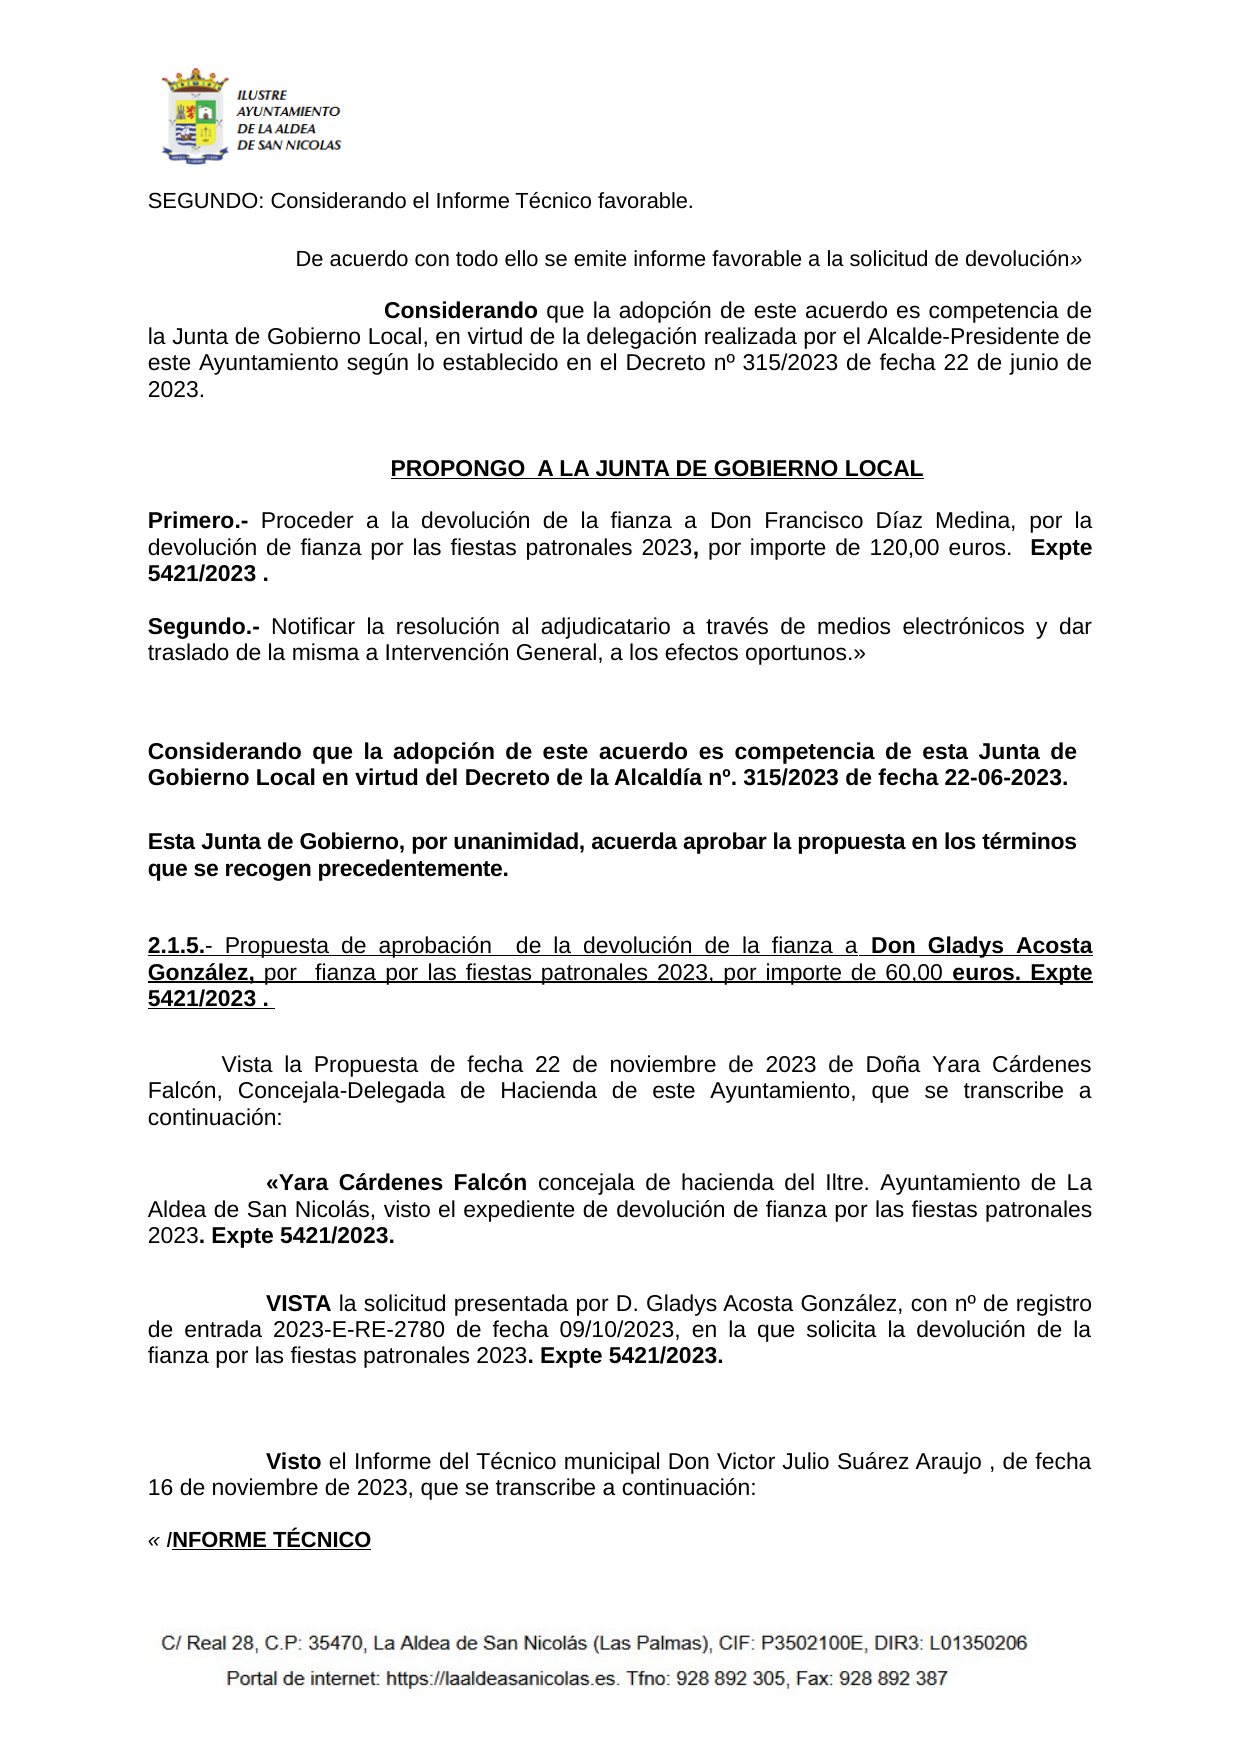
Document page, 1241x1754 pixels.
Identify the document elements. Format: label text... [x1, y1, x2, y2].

picture [148, 60, 357, 172]
text « INFORME TÉCNICO [148, 1527, 1093, 1552]
text Considerando que la adopción de este acuerdo es competencia de esta Junta de Gobierno Local en virtud del Decreto de la Alcaldía nº. 315/2023 de fecha 22-06-2023. [148, 738, 1078, 791]
text De acuerdo con todo ello se emite informe favorable a la solicitud de devolución» [295, 246, 1093, 271]
text Vista la Propuesta de fecha 22 de noviembre de 2023 de Doña Yara Cárdenes Falcón, Concejala-Delegada de Hacienda de este Ayuntamiento, que se transcribe a continuación: [148, 1051, 1093, 1130]
picture [149, 1627, 1034, 1694]
text «Yara Cárdenes Falcón concejala de hacienda del Iltre. Ayuntamiento de La Aldea de San Nicolás, visto el expediente de devolución de fianza por las fiestas patronales 2023. Expte 5421/2023. [148, 1169, 1093, 1248]
text Considerando que la adopción de este acuerdo es competencia de la Junta de Gobierno Local, en virtud de la delegación realizada por el Alcalde-Presidente de este Ayuntamiento según lo establecido en el Decreto nº 315/2023 de fecha 22 de junio de 2023. [148, 297, 1093, 402]
text Segundo.- Notificar la resolución al adjudicatario a través de medios electrónicos y dar traslado de la misma a Intervención General, a los efectos oportunos.» [148, 613, 1093, 666]
text 2.1.5.- Propuesta de aprobación de la devolución de la fianza a Don Gladys Acosta González, por fianza por las fiestas patronales 2023, por importe de 60,00 euros. Expte [148, 932, 1093, 981]
text VISTA la solicitud presentada por D. Gladys Acosta González, con nº de registro de entrada 2023-E-RE-2780 de fecha 09/10/2023, en la que solicita la devolución de la fianza por las fiestas patronales 2023. Expte 5421/2023. [148, 1289, 1093, 1369]
text SEGUNDO: Considerando el Informe Técnico favorable. [148, 188, 1093, 214]
text 5421/2023 . [148, 983, 1093, 1011]
text Primero.- Proceder a la devolución de la fianza a Don Francisco Díaz Medina, por la devolución de fianza por las fiestas patronales 2023, por importe de 120,00 euros. Expte 5421/2023 . [148, 507, 1093, 586]
text Visto el Informe del Técnico municipal Don Victor Julio Suárez Araujo , de fecha 16 de noviembre de 2023, que se transcribe a continuación: [148, 1448, 1093, 1500]
text PROPONGO A LA JUNTA DE GOBIERNO LOCAL [148, 455, 1093, 481]
text Esta Junta de Gobierno, por unanimidad, acuerda aprobar la propuesta en los términos que se recogen precedentemente. [148, 828, 1078, 881]
